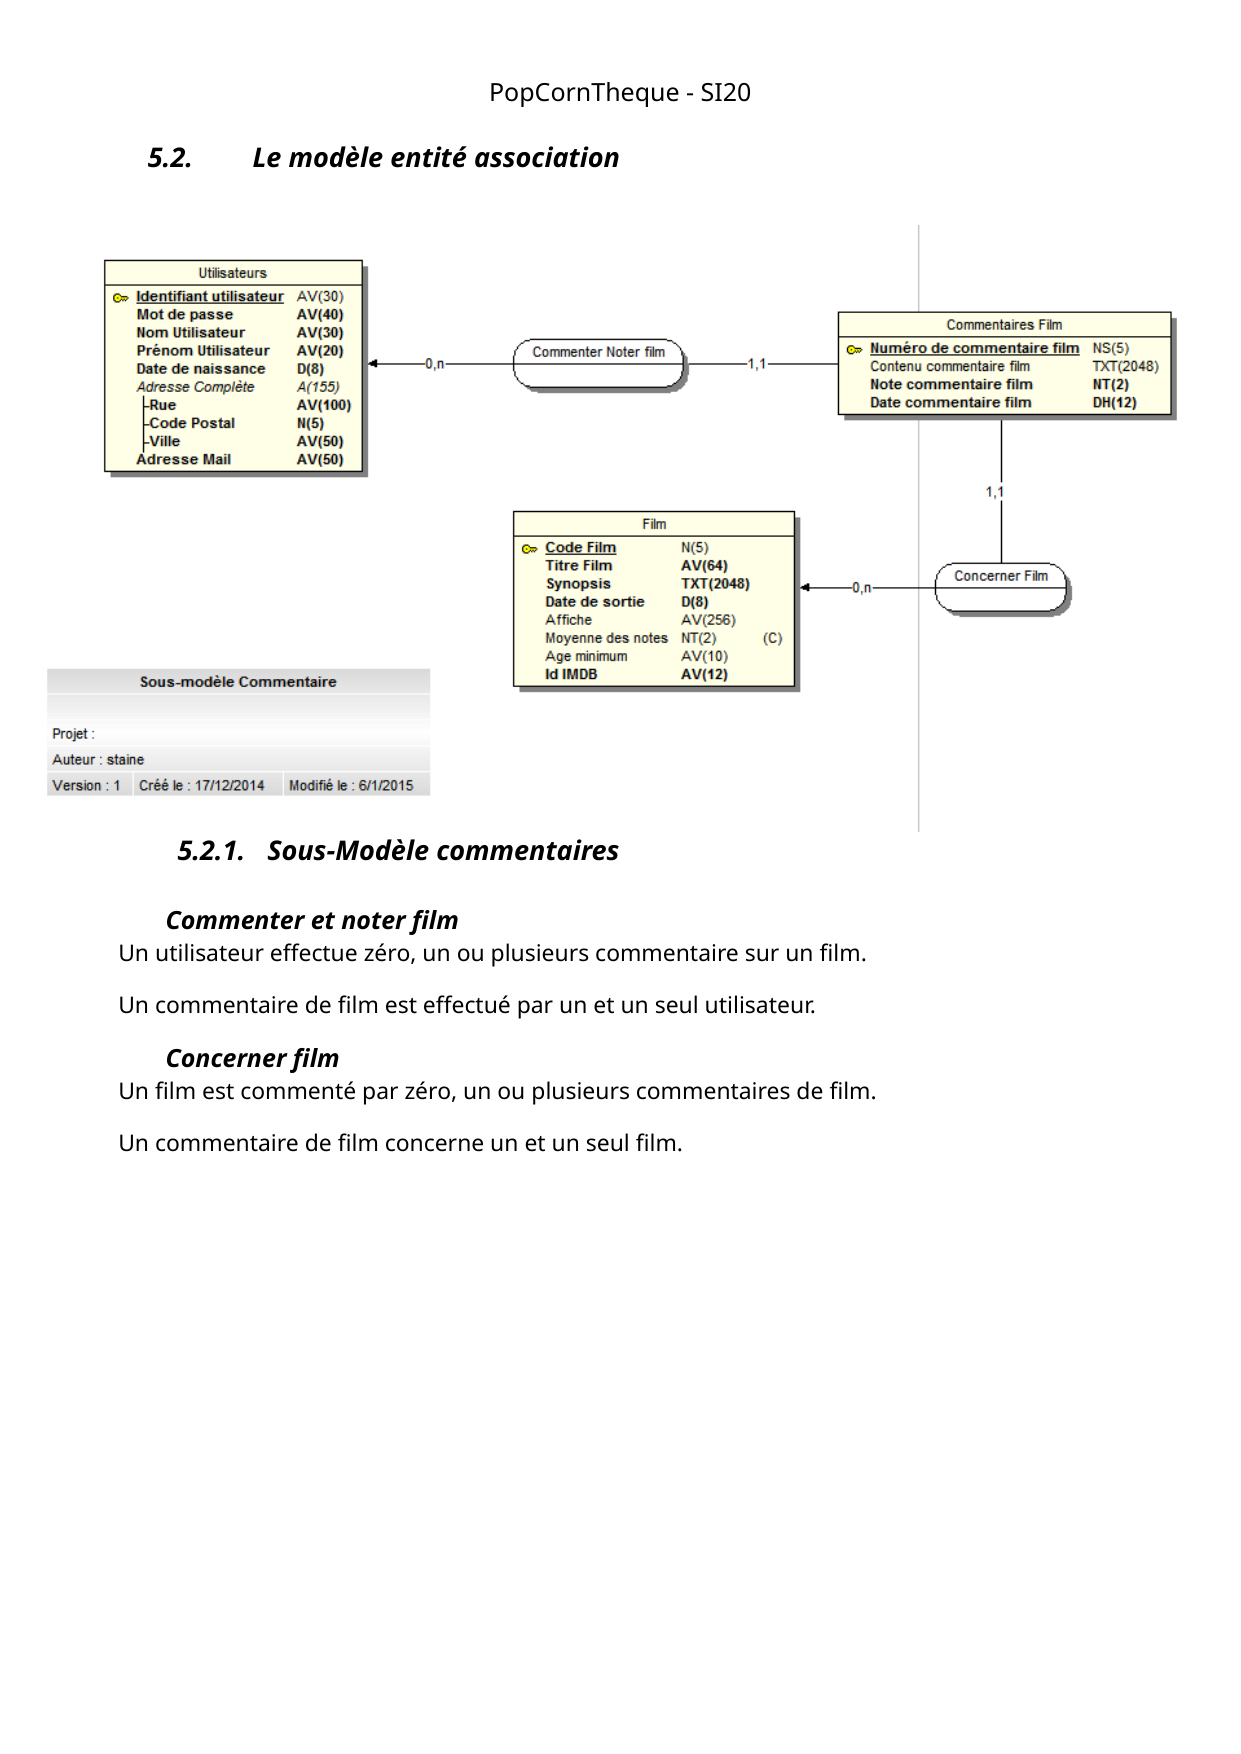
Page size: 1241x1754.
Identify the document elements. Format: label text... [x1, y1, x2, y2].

subtitle Sous-Modèle commentaires [177, 832, 1122, 868]
picture [24, 225, 1199, 832]
subtitle [177, 190, 1122, 225]
text Un commentaire de film concerne un et un seul film. [118, 1127, 1122, 1158]
text Commenter et noter film [118, 902, 1122, 937]
text Un utilisateur effectue zéro, un ou plusieurs commentaire sur un film. [118, 937, 1122, 968]
text Un commentaire de film est effectué par un et un seul utilisateur. [118, 989, 1122, 1020]
subtitle Le modèle entité association [148, 139, 1122, 176]
text Concerner film [118, 1041, 1122, 1075]
text Un film est commenté par zéro, un ou plusieurs commentaires de film. [118, 1075, 1122, 1106]
